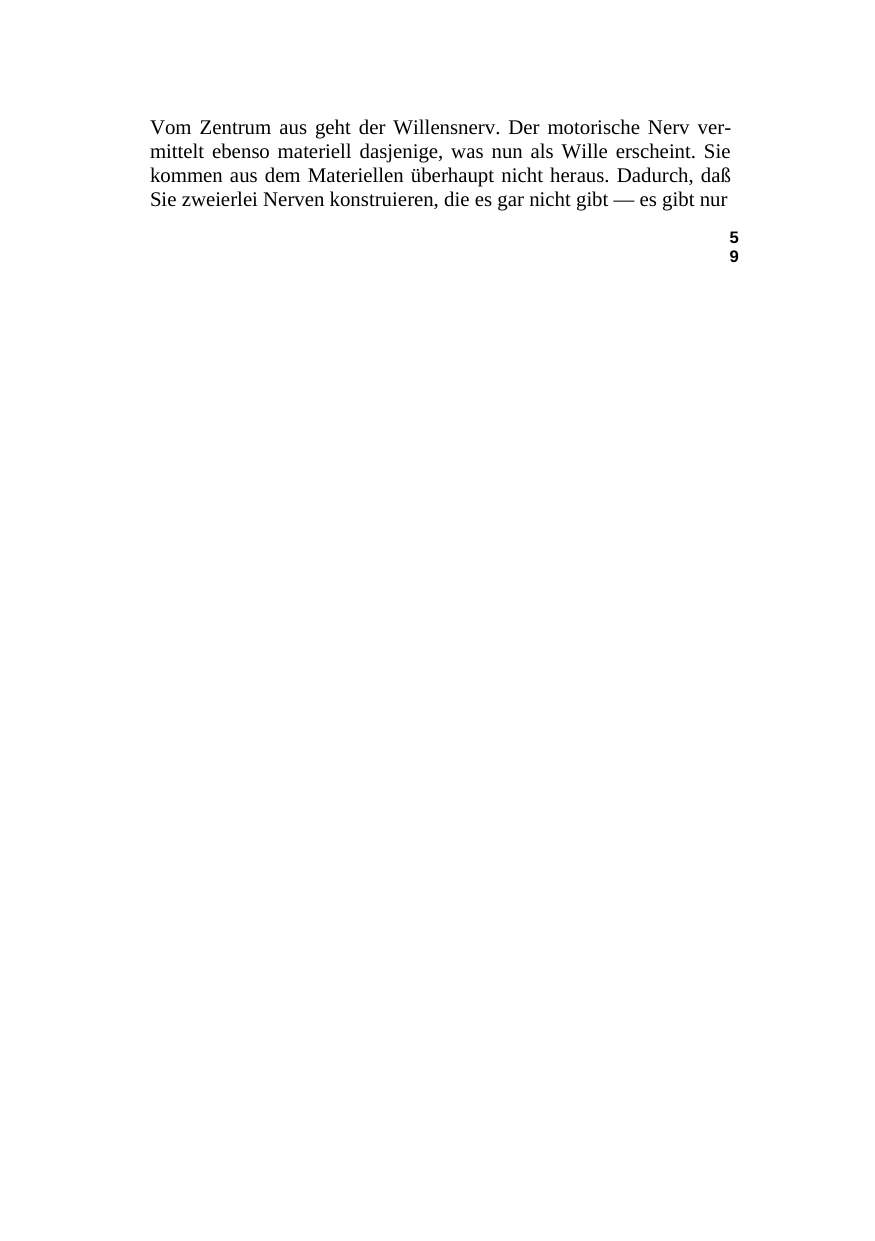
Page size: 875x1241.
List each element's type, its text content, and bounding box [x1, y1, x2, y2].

text Vom Zentrum aus geht der Willensnerv. Der motorische Nerv ver- mittelt ebenso materiell dasjenige, was nun als Wille erscheint. Sie kommen aus dem Materiellen überhaupt nicht heraus. Dadurch, daß Sie zweierlei Nerven konstruieren, die es gar nicht gibt — es gibt nur [150, 115, 732, 211]
text 59 [729, 228, 747, 266]
